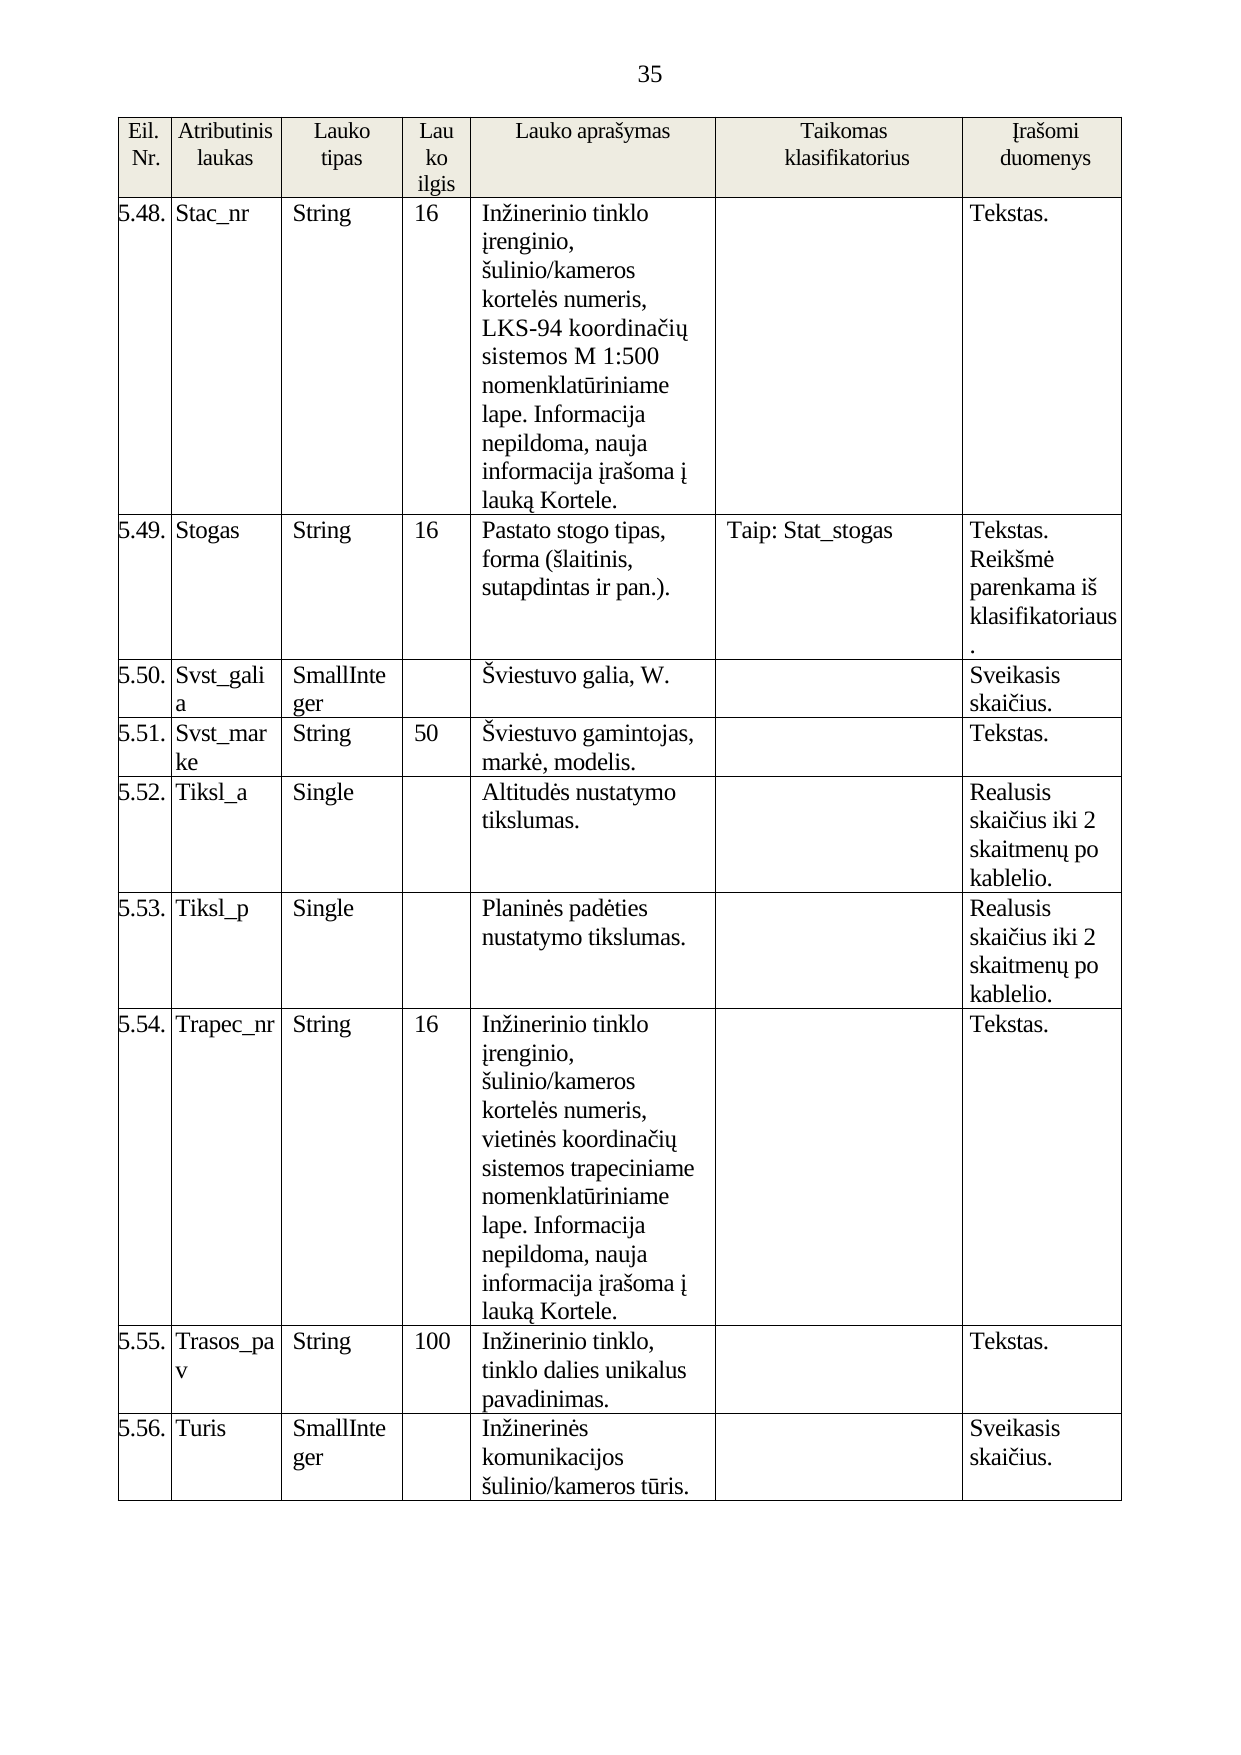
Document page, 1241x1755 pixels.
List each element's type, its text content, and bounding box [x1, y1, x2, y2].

table_cell SmallInteger [282, 660, 402, 717]
table_cell Tekstas. [963, 1009, 1121, 1325]
table_header Eil. Nr. [119, 118, 171, 197]
table_cell 16 [403, 198, 470, 514]
table_cell [716, 1326, 962, 1412]
table_cell String [282, 198, 402, 514]
table_cell 50 [403, 718, 470, 776]
table_cell Inžinerinio tinklo įrenginio, šulinio/kameros kortelės numeris, vietinės koordinačių sistemos trapeciniame nomenklatūriniame lape. Informacija nepildoma, nauja informacija įrašoma į lauką Kortele. [471, 1009, 715, 1325]
table_cell String [282, 718, 402, 776]
table_cell [716, 893, 962, 1008]
table_cell String [282, 1009, 402, 1325]
table_header Lauko ilgis [403, 118, 470, 197]
table_cell [403, 893, 470, 1008]
table_cell Svst_galia [172, 660, 281, 717]
table_cell 5.50. [119, 660, 171, 717]
table_header Lauko tipas [282, 118, 402, 197]
table_cell Stogas [172, 515, 281, 659]
table_header Įrašomi duomenys [963, 118, 1121, 197]
table_cell [716, 777, 962, 892]
table_cell Šviestuvo gamintojas, markė, modelis. [471, 718, 715, 776]
table_cell Svst_marke [172, 718, 281, 776]
table_cell Stac_nr [172, 198, 281, 514]
table_header Taikomas klasifikatorius [716, 118, 962, 197]
table_header Lauko aprašymas [471, 118, 715, 197]
table_cell Planinės padėties nustatymo tikslumas. [471, 893, 715, 1008]
table_cell Trapec_nr [172, 1009, 281, 1325]
table_cell [403, 777, 470, 892]
table_cell 5.56. [119, 1414, 171, 1500]
table_cell [716, 198, 962, 514]
table_cell Tekstas. [963, 198, 1121, 514]
table_cell Tekstas. [963, 718, 1121, 776]
table_cell [403, 1414, 470, 1500]
table_cell Tiksl_a [172, 777, 281, 892]
table_cell Inžinerinio tinklo įrenginio, šulinio/kameros kortelės numeris, LKS-94 koordinačių sistemos M 1:500 nomenklatūriniame lape. Informacija nepildoma, nauja informacija įrašoma į lauką Kortele. [471, 198, 715, 514]
table_cell Inžinerinės komunikacijos šulinio/kameros tūris. [471, 1414, 715, 1500]
table_cell 5.55. [119, 1326, 171, 1412]
table_cell Realusis skaičius iki 2 skaitmenų po kablelio. [963, 893, 1121, 1008]
table_cell String [282, 1326, 402, 1412]
table_cell 5.52. [119, 777, 171, 892]
table_cell Realusis skaičius iki 2 skaitmenų po kablelio. [963, 777, 1121, 892]
table_cell Single [282, 777, 402, 892]
table_cell Single [282, 893, 402, 1008]
table_cell Tekstas. [963, 1326, 1121, 1412]
table_cell Trasos_pav [172, 1326, 281, 1412]
table_cell SmallInteger [282, 1414, 402, 1500]
table_cell String [282, 515, 402, 659]
table_cell 100 [403, 1326, 470, 1412]
table_cell 5.54. [119, 1009, 171, 1325]
table_cell [716, 718, 962, 776]
table_cell [403, 660, 470, 717]
table_cell Sveikasis skaičius. [963, 660, 1121, 717]
table_cell 5.48. [119, 198, 171, 514]
table_cell 5.51. [119, 718, 171, 776]
table_cell Tekstas. Reikšmė parenkama iš klasifikatoriaus. [963, 515, 1121, 659]
table_header Atributinis laukas [172, 118, 281, 197]
table_cell Šviestuvo galia, W. [471, 660, 715, 717]
table_cell 16 [403, 1009, 470, 1325]
table_cell Sveikasis skaičius. [963, 1414, 1121, 1500]
table_cell 5.49. [119, 515, 171, 659]
table_cell [716, 1414, 962, 1500]
table_cell Pastato stogo tipas, forma (šlaitinis, sutapdintas ir pan.). [471, 515, 715, 659]
table_cell Turis [172, 1414, 281, 1500]
table_cell [716, 660, 962, 717]
table_cell 16 [403, 515, 470, 659]
table_cell 5.53. [119, 893, 171, 1008]
table_cell [716, 1009, 962, 1325]
table_cell Inžinerinio tinklo, tinklo dalies unikalus pavadinimas. [471, 1326, 715, 1412]
table_cell Altitudės nustatymo tikslumas. [471, 777, 715, 892]
table_cell Tiksl_p [172, 893, 281, 1008]
table_cell Taip: Stat_stogas [716, 515, 962, 659]
